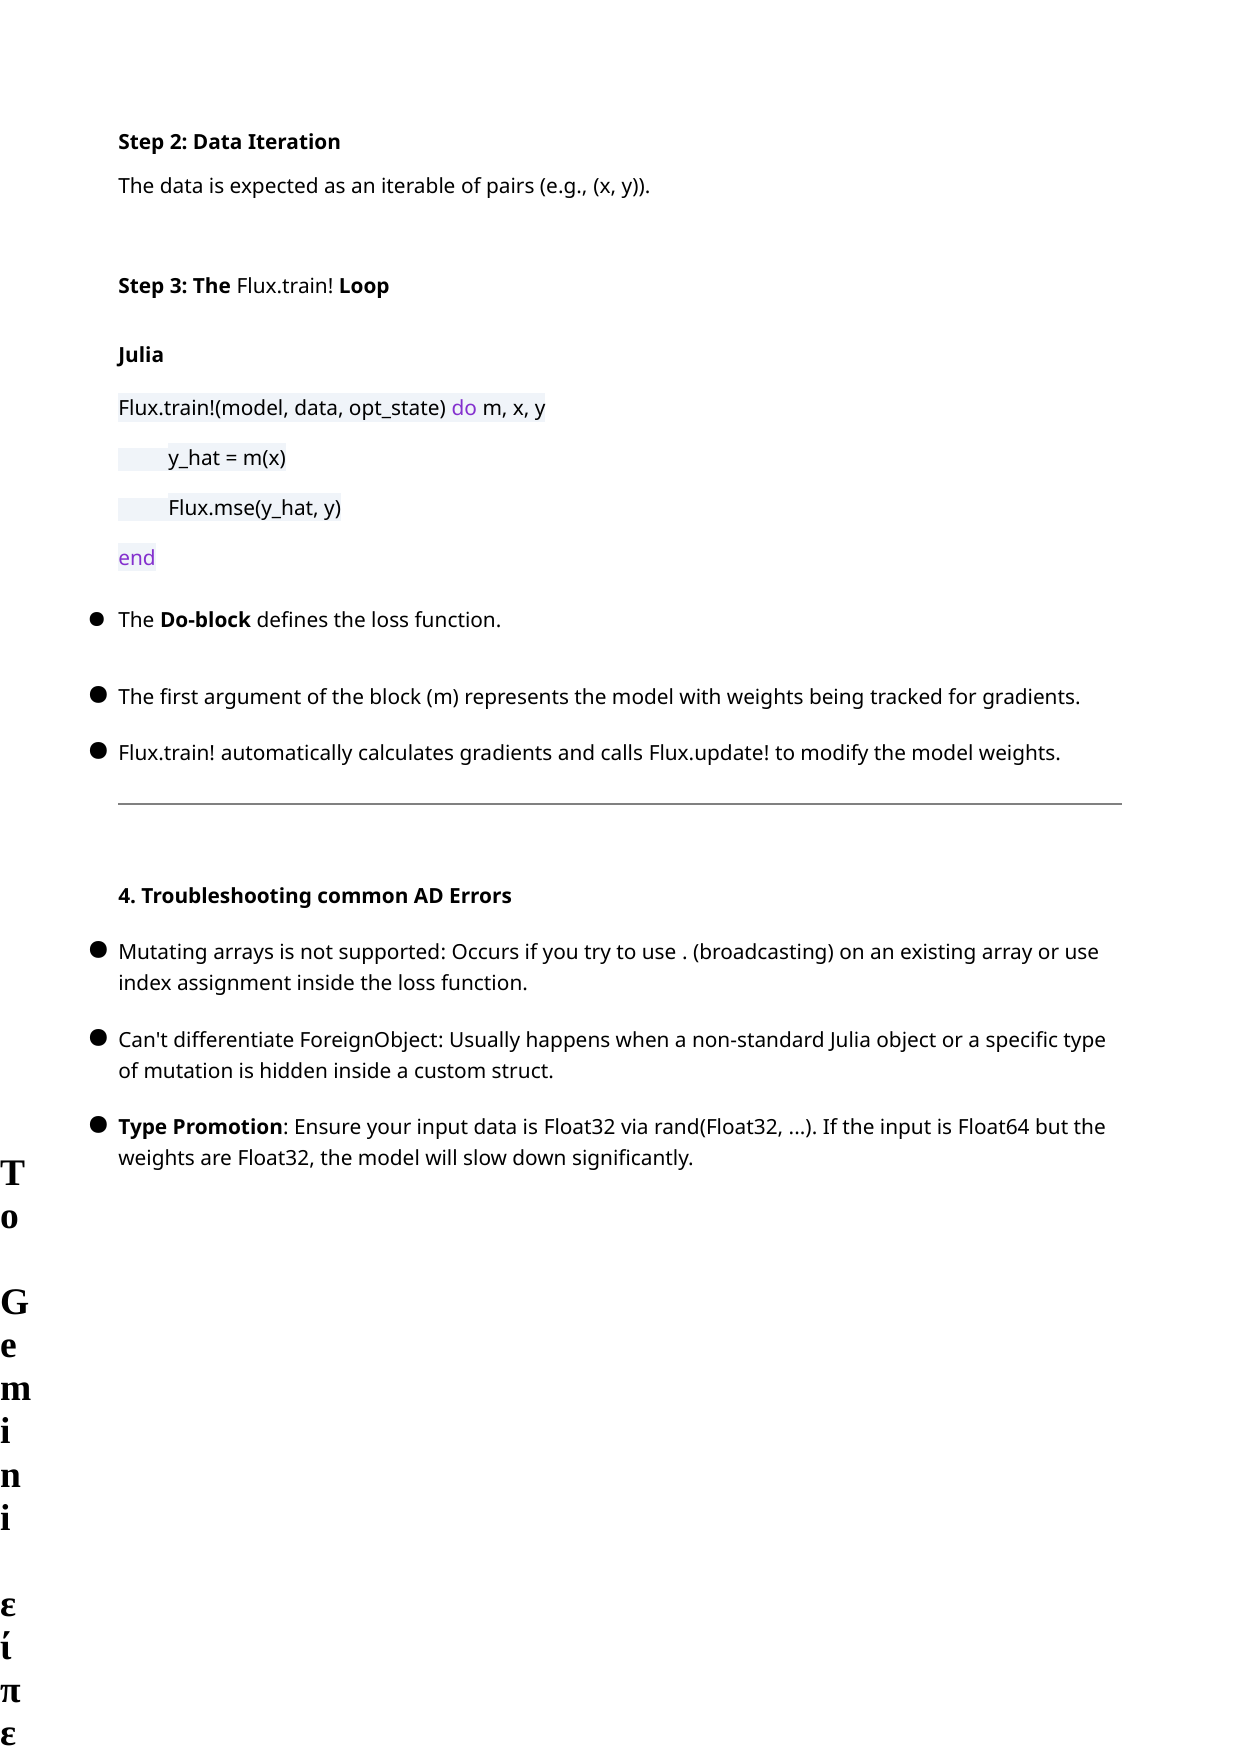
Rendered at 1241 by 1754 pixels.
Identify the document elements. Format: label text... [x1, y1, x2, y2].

subtitle Step 2: Data Iteration [118, 118, 1122, 156]
text Julia [118, 337, 1122, 368]
text Flux.train!(model, data, opt_state) do m, x, y [118, 393, 1122, 422]
subtitle 4. Troubleshooting common AD Errors [118, 866, 1122, 909]
text Flux.mse(y_hat, y) [118, 493, 1122, 521]
list Can't differentiate ForeignObject: Usually happens when a non-standard Julia object or a specific type of mutation is hidden inside a custom struct. [118, 1022, 1122, 1084]
list The Do-block defines the loss function. [118, 605, 1122, 633]
subtitle Step 3: The Flux.train! Loop [118, 268, 1122, 299]
text end [118, 543, 1122, 571]
list The first argument of the block (m) represents the model with weights being tracked for gradients. [118, 679, 1122, 711]
text The data is expected as an iterable of pairs (e.g., (x, y)). [118, 168, 1122, 199]
list Flux.train! automatically calculates gradients and calls Flux.update! to modify the model weights. [118, 736, 1122, 767]
list Type Promotion: Ensure your input data is Float32 via rand(Float32, ...). If the input is Float64 but the weights are Float32, the model will slow down significantly. [118, 1109, 1122, 1172]
text y_hat = m(x) [118, 443, 1122, 471]
list Mutating arrays is not supported: Occurs if you try to use . (broadcasting) on an existing array or use index assignment inside the loss function. [118, 934, 1122, 997]
